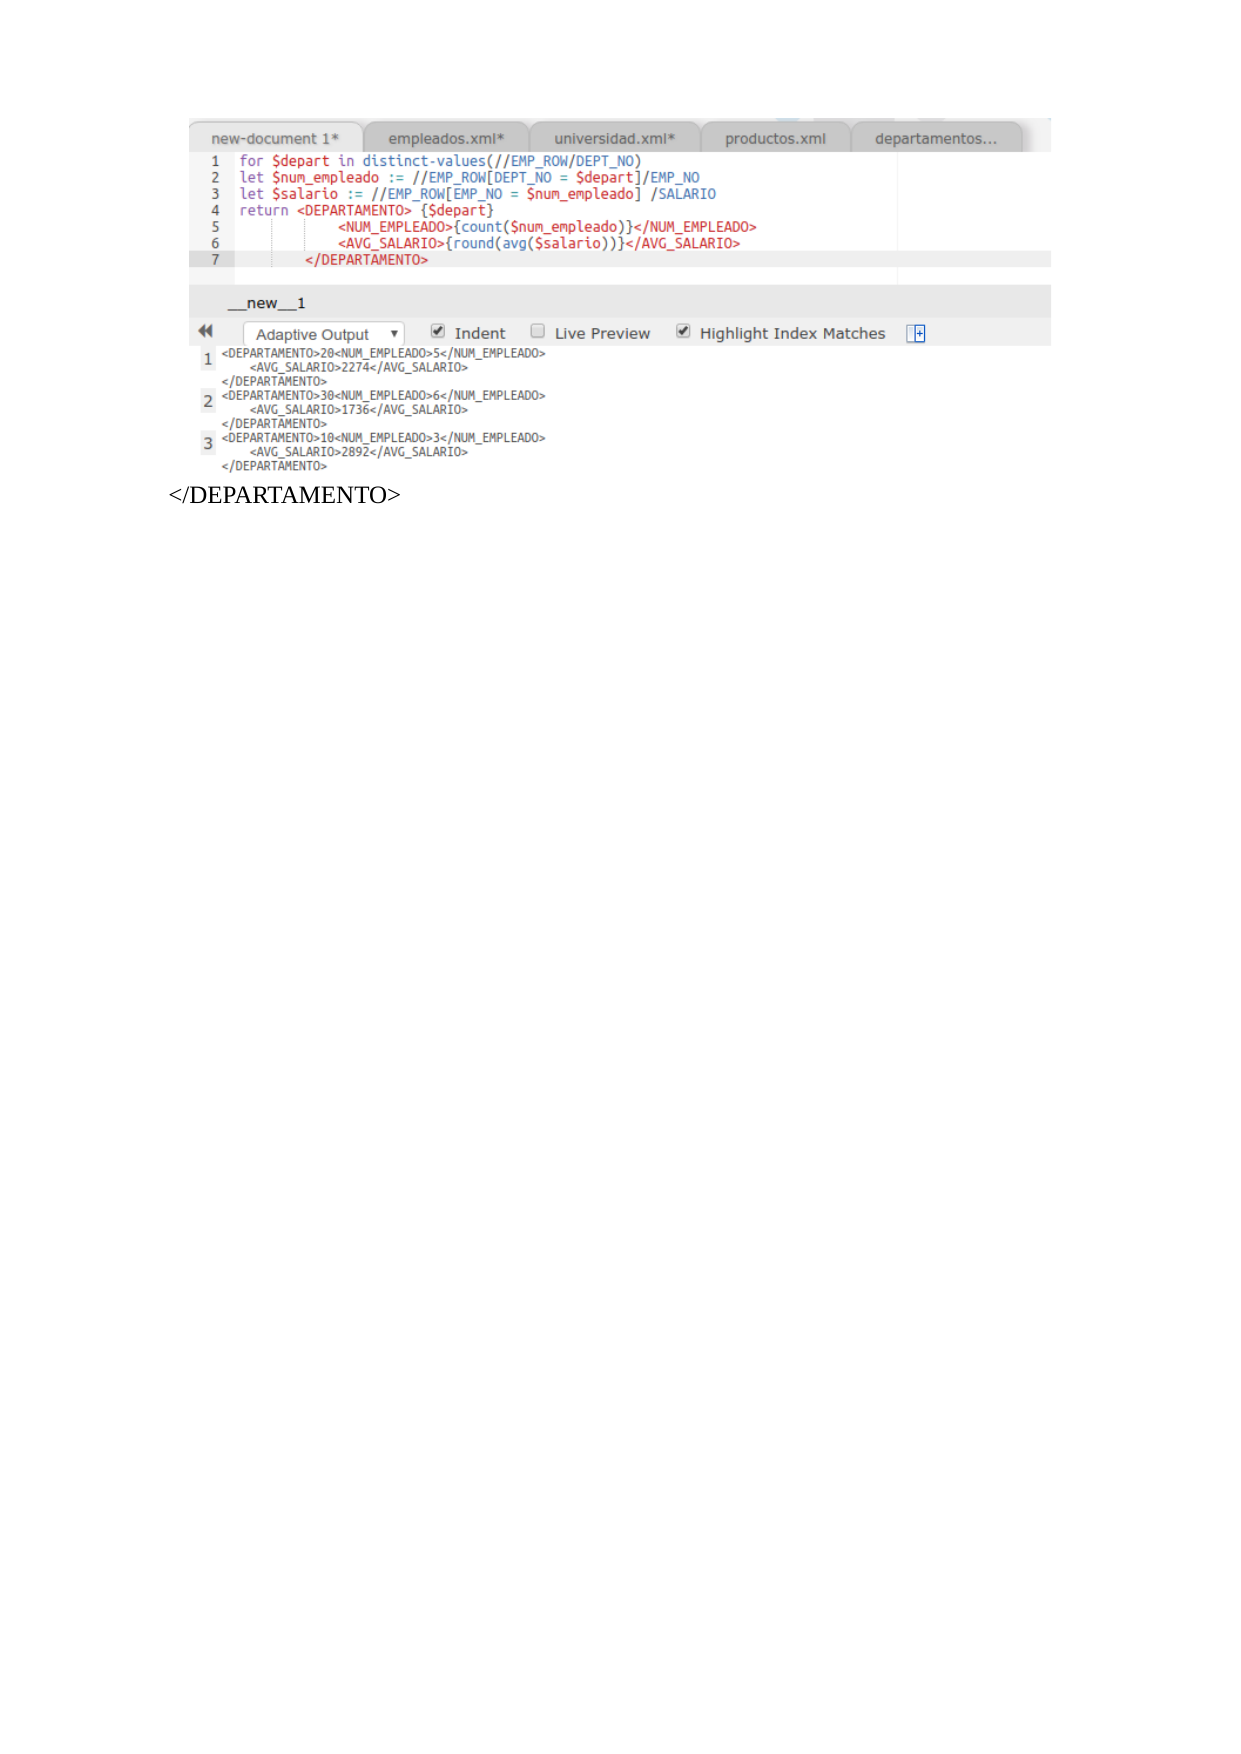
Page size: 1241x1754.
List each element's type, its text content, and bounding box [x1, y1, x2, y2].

picture [189, 118, 1052, 481]
text </DEPARTAMENTO> [118, 481, 1122, 509]
